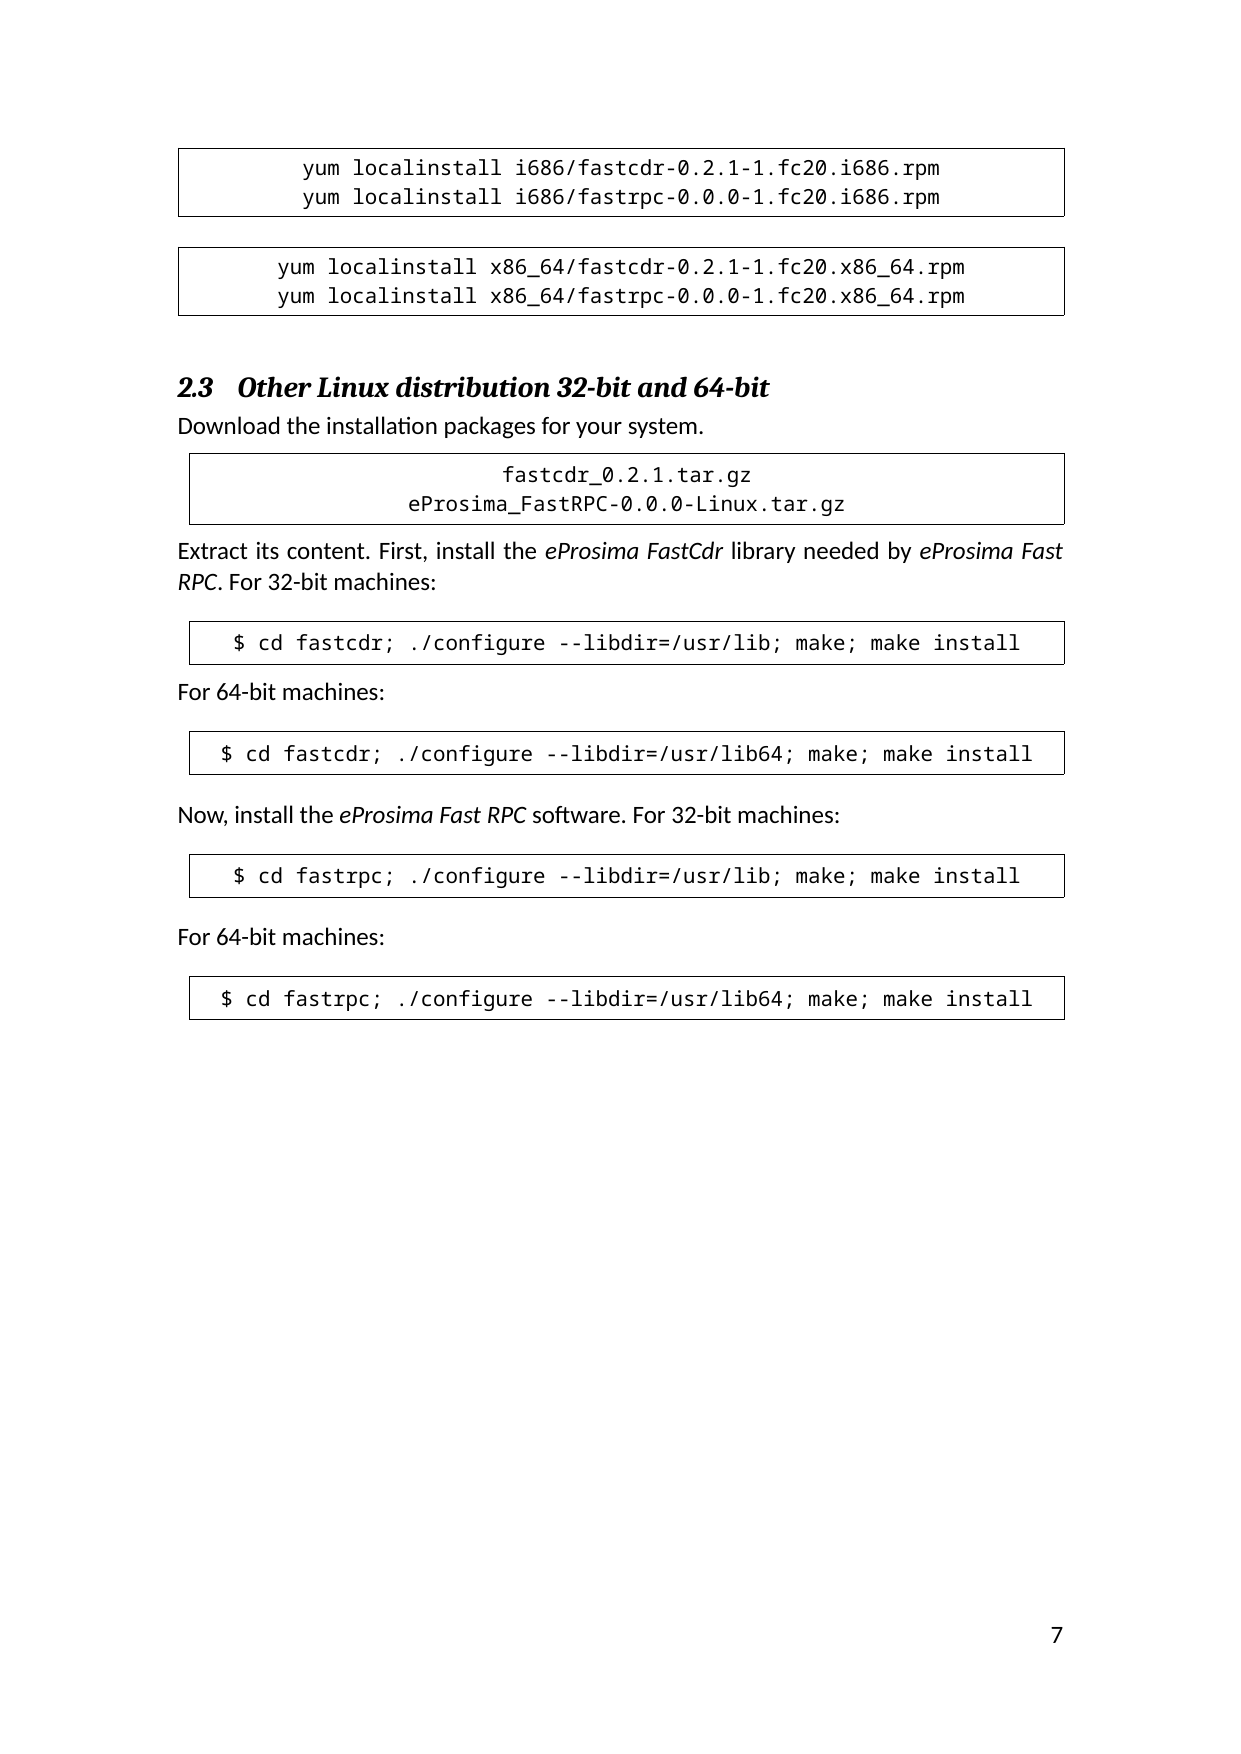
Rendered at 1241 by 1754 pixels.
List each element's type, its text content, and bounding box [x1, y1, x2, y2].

text Extract its content. First, install the eProsima FastCdr library needed by eProsima Fast RPC. For 32-bit machines: [177, 536, 1063, 597]
text For 64-bit machines: [177, 609, 1063, 707]
text For 64-bit machines: [177, 921, 1063, 952]
text $ cd fastcdr; ./configure --libdir=/usr/lib64; make; make install [204, 739, 1049, 767]
text fastcdr_0.2.1.tar.gz [204, 461, 1049, 489]
text $ cd fastrpc; ./configure --libdir=/usr/lib; make; make install [204, 861, 1049, 889]
list Download the installation packages for your system. [177, 411, 1063, 441]
text $ cd fastrpc; ./configure --libdir=/usr/lib64; make; make install [204, 984, 1049, 1012]
text eProsima_FastRPC-0.0.0-Linux.tar.gz [204, 489, 1049, 516]
table_header yum localinstall x86_64/fastcdr-0.2.1-1.fc20.x86_64.rpm yum localinstall x86_64/fastrpc-0.0.0-1.fc20.x86_64.rpm [179, 248, 1064, 315]
table_header yum localinstall i686/fastcdr-0.2.1-1.fc20.i686.rpm yum localinstall i686/fastrpc-0.0.0-1.fc20.i686.rpm [179, 149, 1064, 216]
subtitle Other Linux distribution 32-bit and 64-bit [177, 371, 1063, 404]
text Now, install the eProsima Fast RPC software. For 32-bit machines: [177, 799, 1063, 829]
text $ cd fastcdr; ./configure --libdir=/usr/lib; make; make install [204, 628, 1049, 657]
